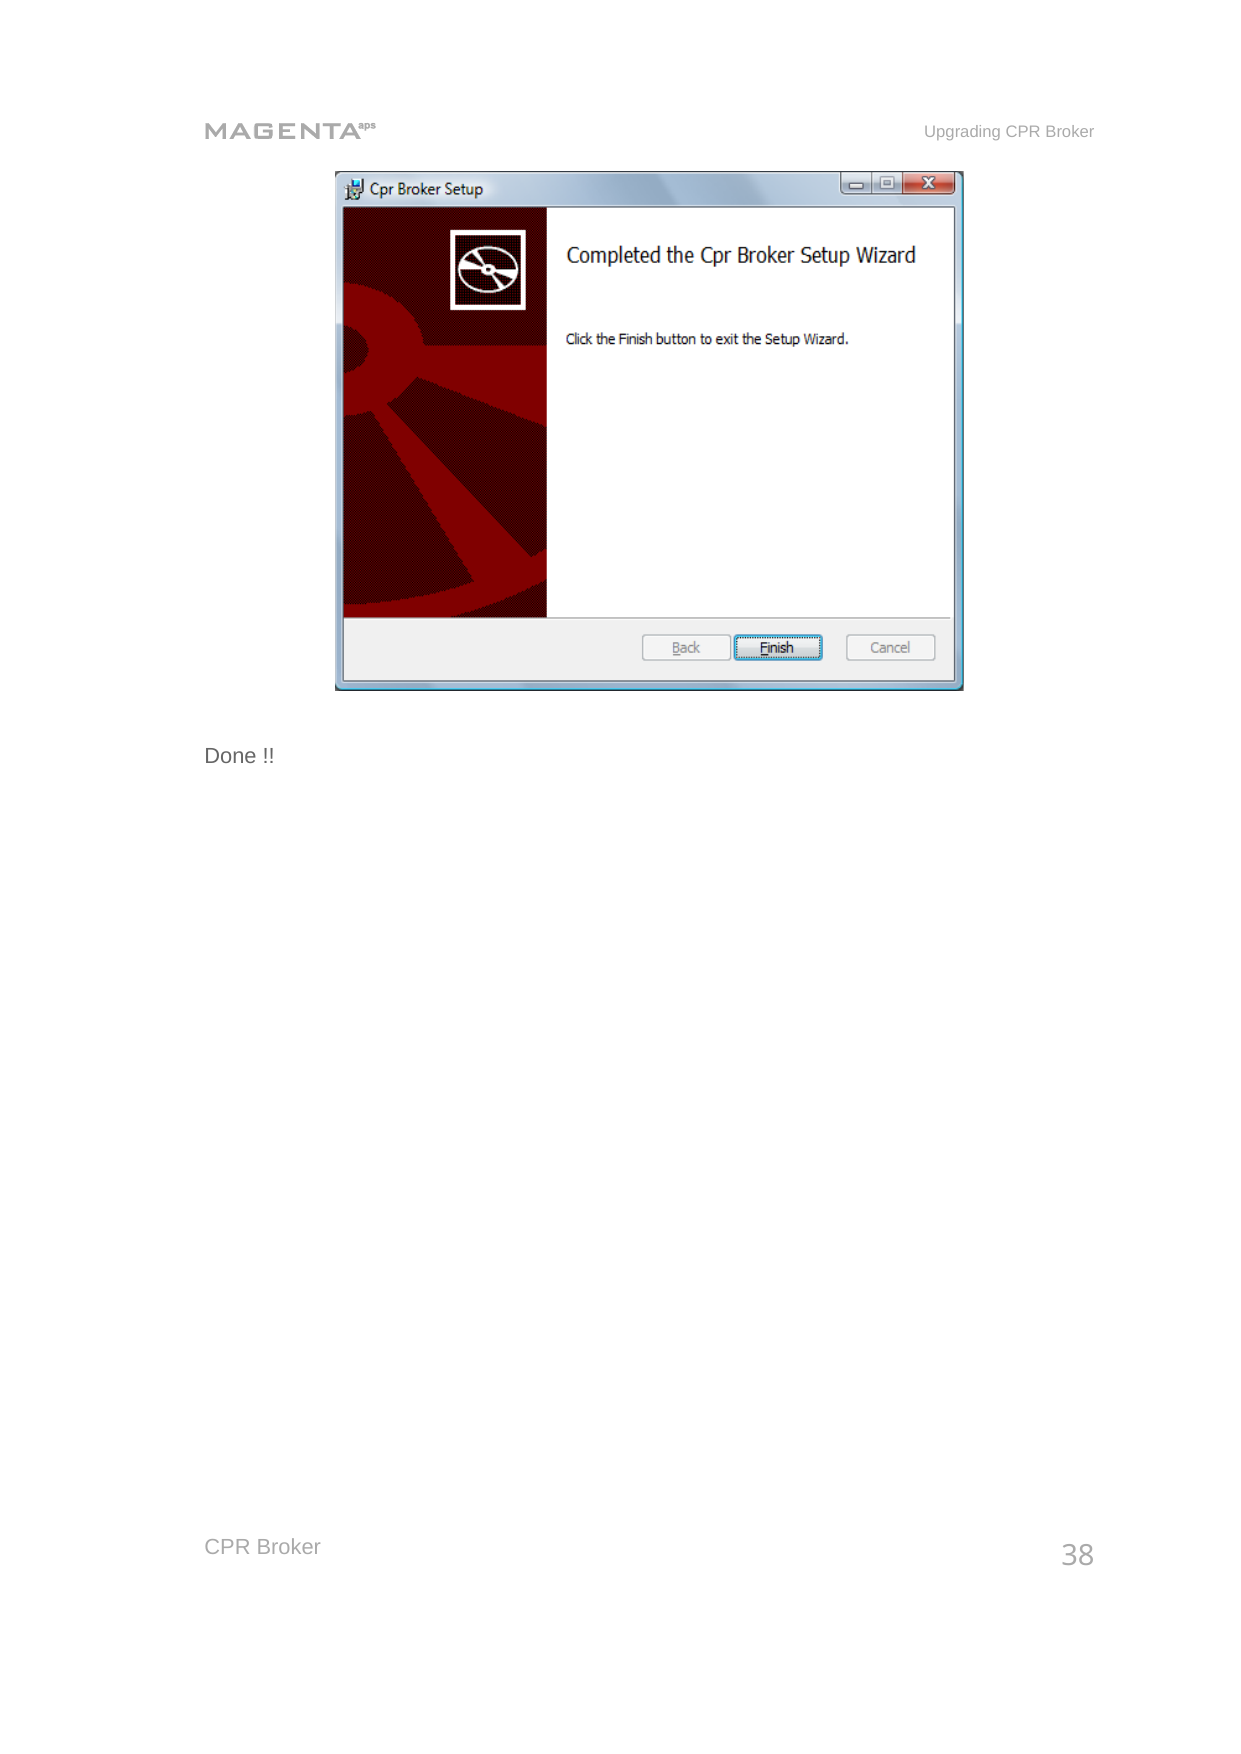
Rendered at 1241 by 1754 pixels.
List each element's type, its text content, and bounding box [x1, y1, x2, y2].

text Done !! [204, 740, 1094, 769]
picture [335, 171, 964, 691]
